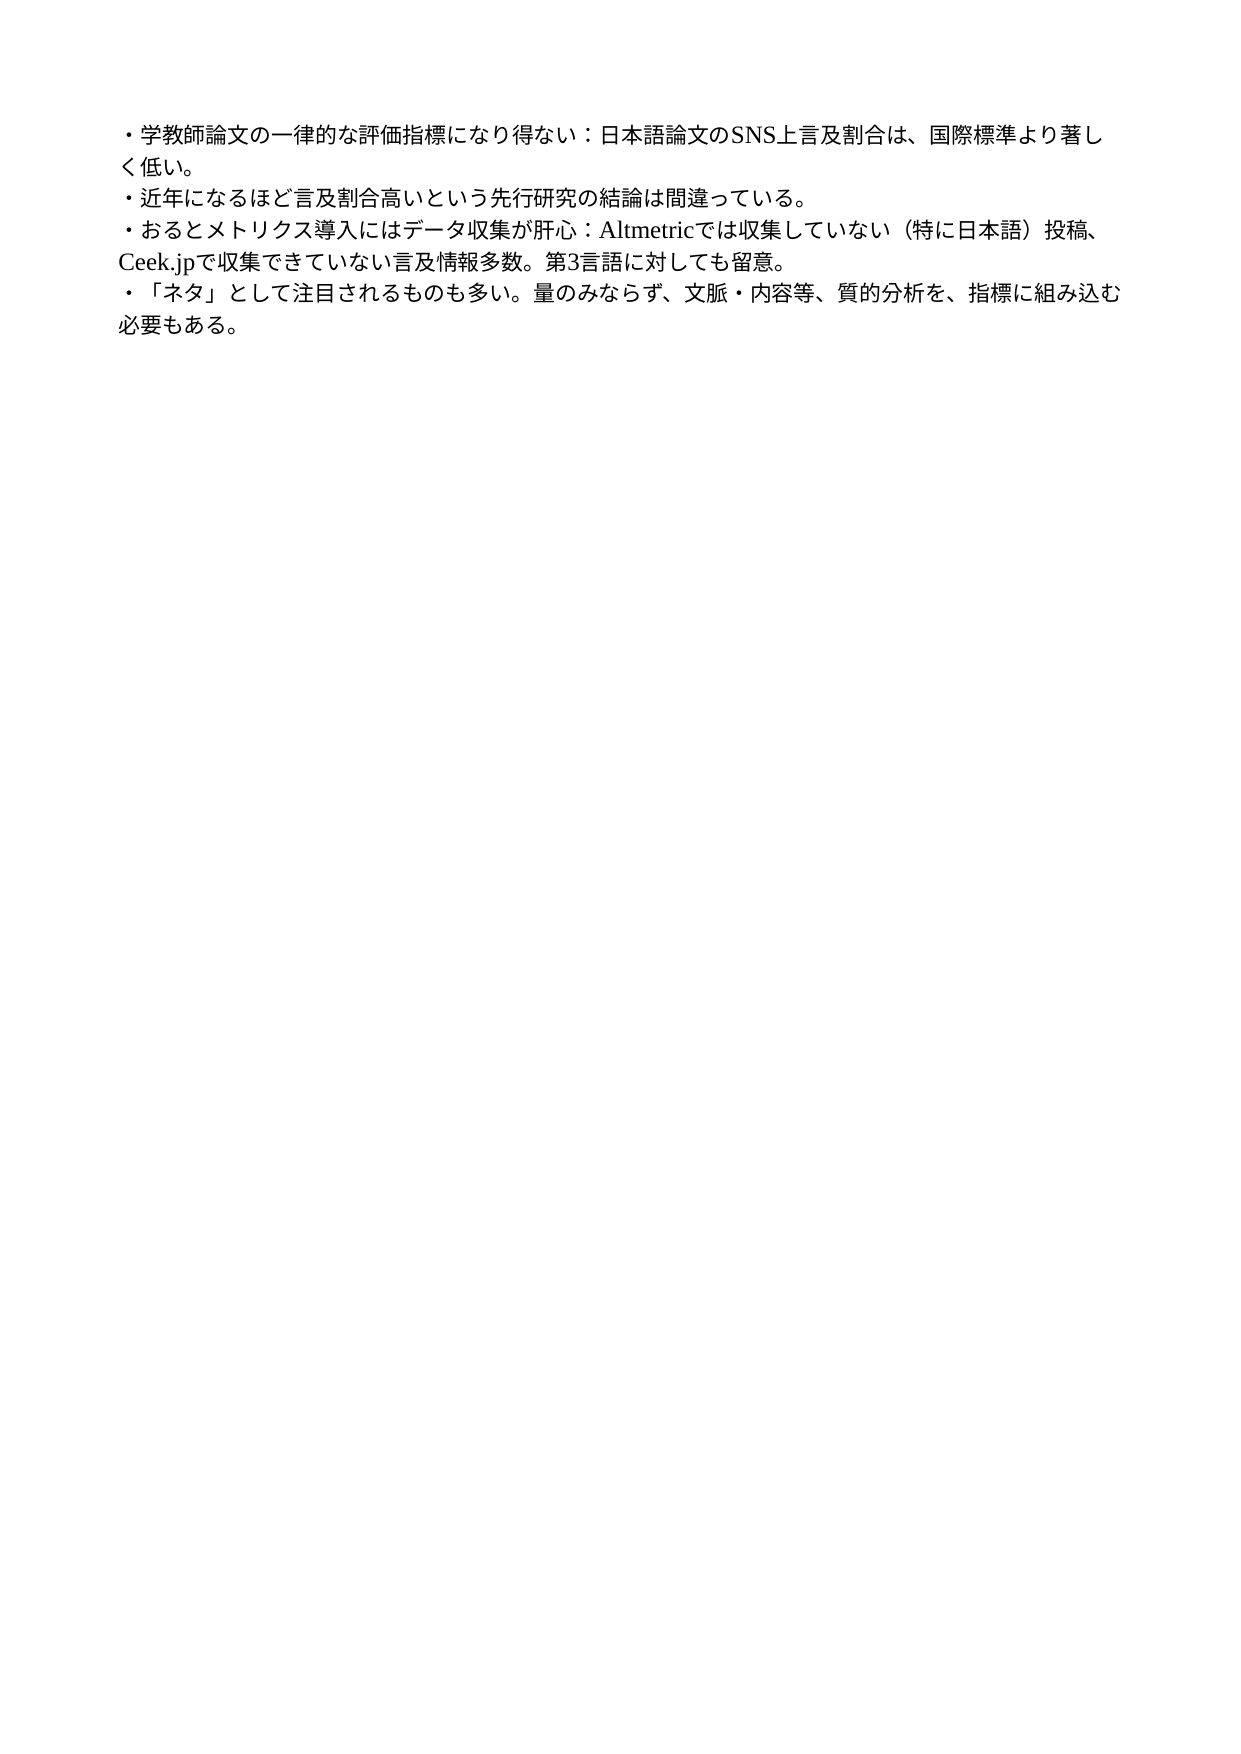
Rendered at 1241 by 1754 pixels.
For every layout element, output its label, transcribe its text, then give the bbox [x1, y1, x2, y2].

text ・近年になるほど言及割合高いという先行研究の結論は間違っている。 [118, 181, 1122, 213]
text ・「ネタ」として注目されるものも多い。量のみならず、文脈・内容等、質的分析を、指標に組み込む必要もある。 [118, 276, 1122, 340]
text ・学教師論文の一律的な評価指標になり得ない：日本語論文のSNS上言及割合は、国際標準より著しく低い。 [118, 118, 1122, 181]
text ・おるとメトリクス導入にはデータ収集が肝心：Altmetricでは収集していない（特に日本語）投稿、Ceek.jpで収集できていない言及情報多数。第3言語に対しても留意。 [118, 213, 1122, 276]
